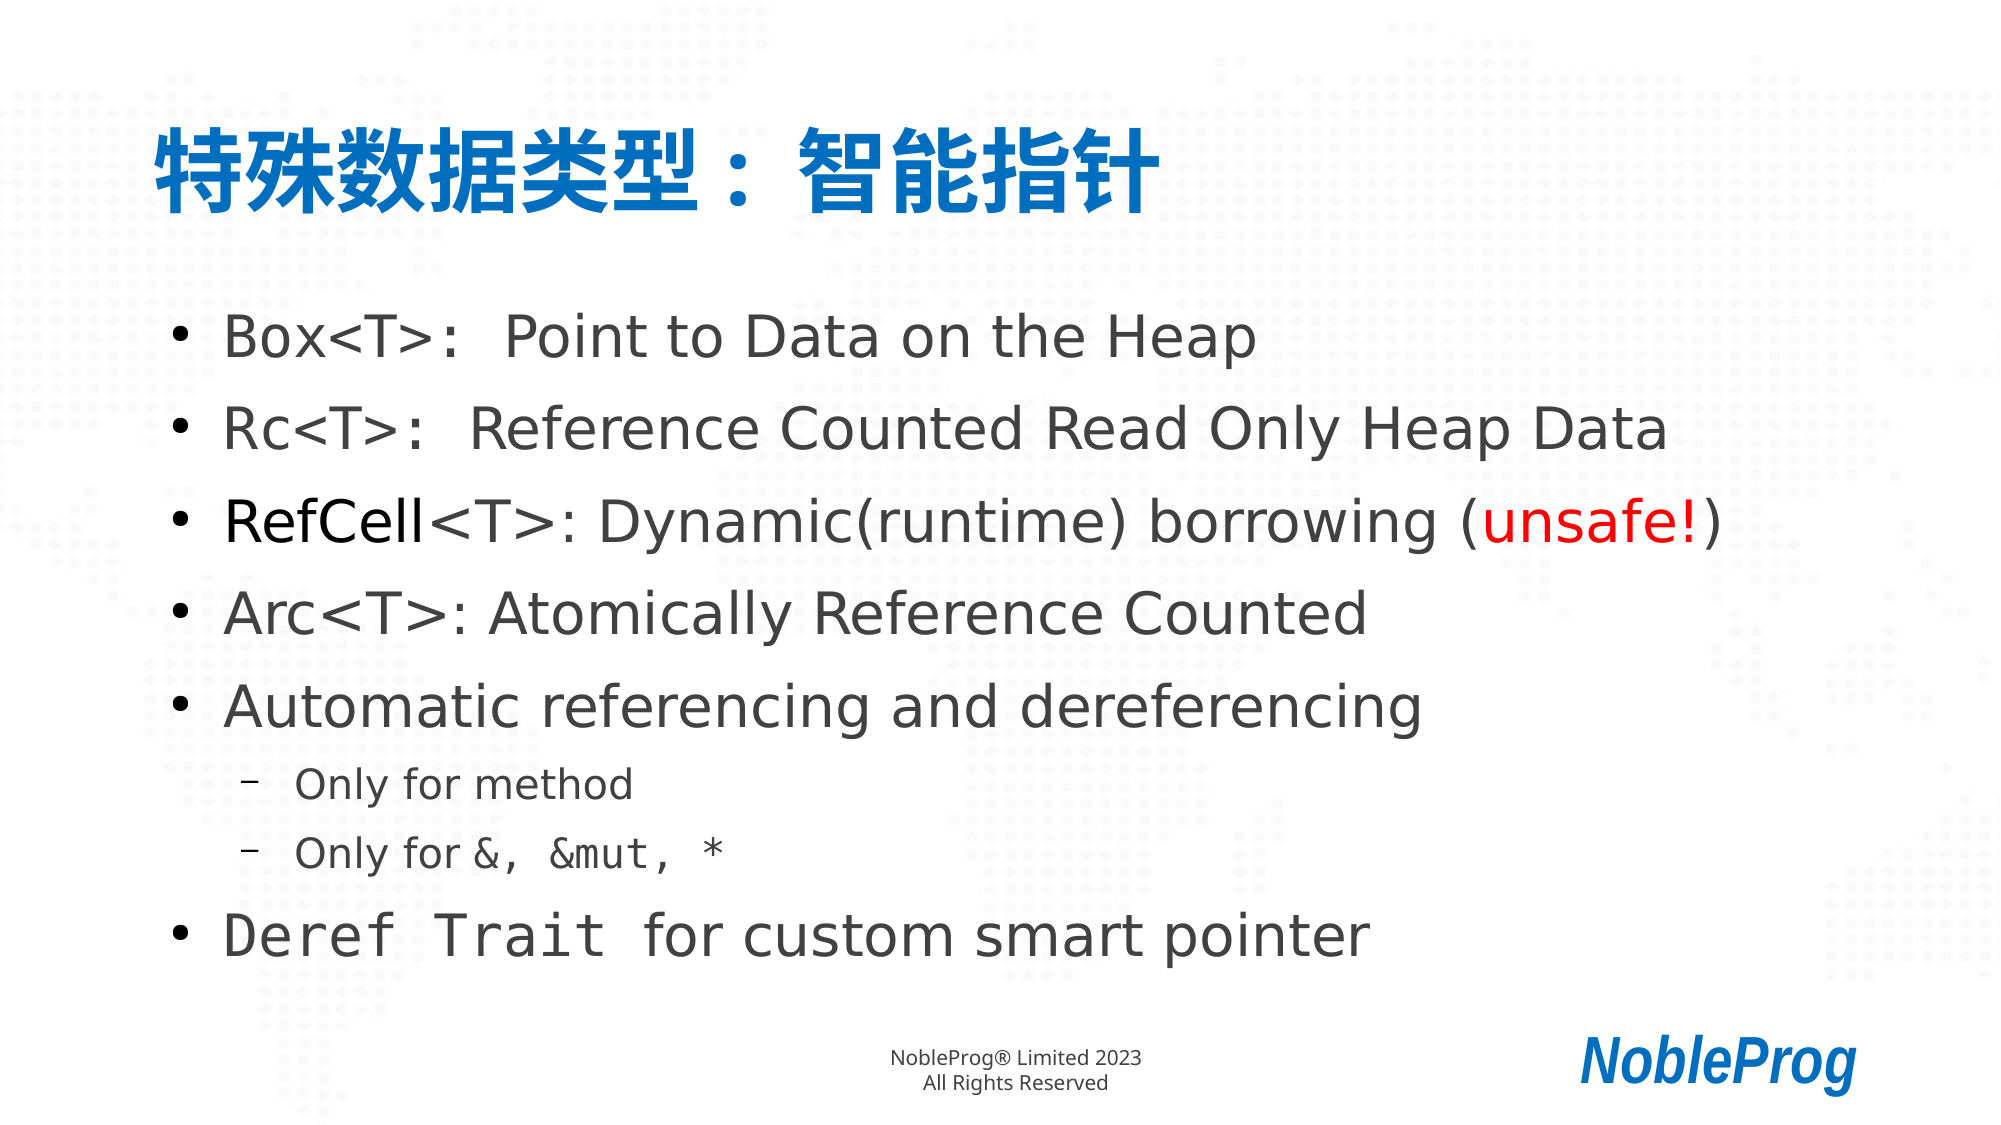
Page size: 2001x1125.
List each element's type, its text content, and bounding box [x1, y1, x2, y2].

title 特殊数据类型: 智能指针 [137, 59, 1863, 278]
list Box<T>: Point to Data on the Heap Rc<T>: Reference Counted Read Only Heap Data RefCell<T>: Dynamic(runtime) borrowing (unsafe!) Arc<T>: Atomically Reference Counted Automatic referencing and dereferencing Only for method Only for &, &mut, * Deref Trait for custom smart pointer [137, 299, 1863, 1014]
